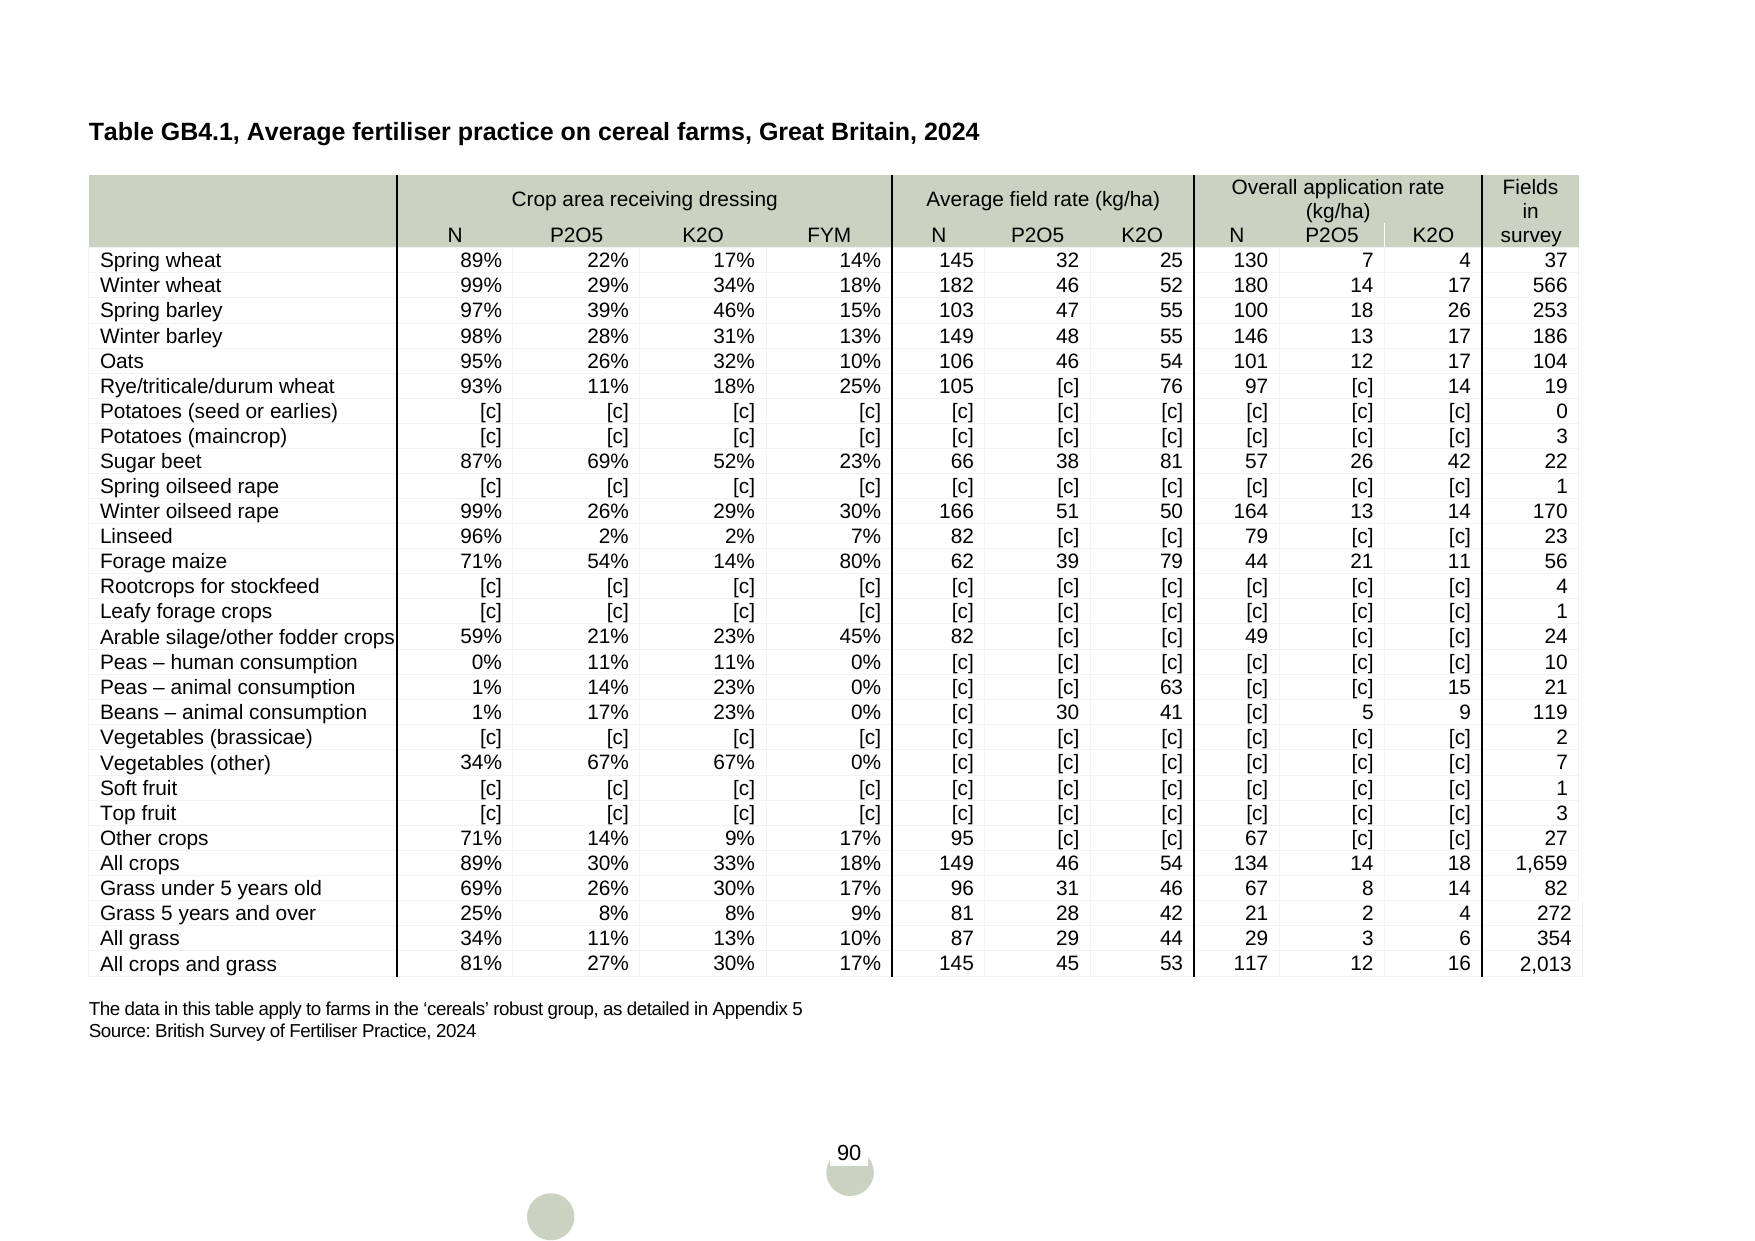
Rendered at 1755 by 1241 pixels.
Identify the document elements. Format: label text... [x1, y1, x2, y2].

table_cell 14 [1280, 851, 1384, 875]
table_cell 26 [1280, 449, 1384, 473]
table_cell [c] [893, 574, 984, 598]
table_cell [c] [893, 650, 984, 674]
table_cell 81 [893, 901, 984, 925]
table_cell 14 [1385, 499, 1481, 523]
table_cell [c] [1195, 399, 1279, 422]
table_cell 1% [398, 675, 512, 699]
table_cell 11% [640, 650, 766, 674]
table_cell 4 [1385, 248, 1481, 272]
table_cell 253 [1483, 298, 1578, 322]
table_cell 13% [640, 926, 766, 950]
table_cell [1583, 323, 1587, 347]
table_cell 2 [1483, 725, 1578, 749]
table_cell 27 [1483, 826, 1578, 850]
table_cell 21 [1280, 549, 1384, 573]
table_cell [c] [893, 599, 984, 623]
table_cell 97 [1195, 374, 1279, 397]
table_cell 9 [1385, 700, 1481, 724]
table_cell [c] [1280, 624, 1384, 649]
table_cell Soft fruit [89, 776, 396, 800]
table_cell [1583, 272, 1587, 297]
table_cell [c] [398, 424, 512, 447]
table_cell [c] [1091, 599, 1193, 623]
table_cell 44 [1091, 926, 1193, 950]
table_cell [c] [767, 801, 891, 825]
table_cell [c] [1385, 574, 1481, 598]
table_cell 0% [398, 650, 512, 674]
table_cell [c] [893, 725, 984, 749]
text The data in this table apply to farms in the ‘cereals’ robust group, as detailed in Appendix 5 [88, 998, 1559, 1020]
table_cell [c] [1091, 750, 1193, 775]
table_cell 9% [640, 826, 766, 850]
table_cell 14 [1280, 273, 1384, 297]
table_cell [1583, 925, 1587, 950]
table_cell 105 [893, 374, 984, 397]
table_cell 46 [1091, 876, 1193, 900]
table_cell 2 [1280, 901, 1384, 925]
table_cell [c] [640, 574, 766, 598]
table_cell [c] [640, 801, 766, 825]
table_cell [c] [985, 725, 1090, 749]
table_cell [c] [893, 801, 984, 825]
table_cell Sugar beet [89, 449, 396, 473]
table_cell Peas – animal consumption [89, 675, 396, 699]
table_cell Arable silage/other fodder crops [89, 624, 396, 649]
table_cell 71% [398, 826, 512, 850]
table_cell [c] [1195, 474, 1279, 498]
table_cell [1583, 900, 1587, 925]
table_cell 82 [893, 624, 984, 649]
table_cell [c] [985, 801, 1090, 825]
table_cell [c] [1280, 574, 1384, 598]
table_cell [c] [1091, 826, 1193, 850]
table_cell [1579, 348, 1583, 372]
table_cell 81 [1091, 449, 1193, 473]
table_cell [1583, 850, 1587, 875]
table_cell [1583, 498, 1587, 523]
table_cell Spring barley [89, 298, 396, 322]
table_cell Winter oilseed rape [89, 499, 396, 523]
table_cell N [398, 223, 513, 247]
table_cell 34% [398, 926, 512, 950]
table_cell 28% [513, 324, 639, 347]
table_cell 9% [767, 901, 891, 925]
table_cell 10 [1483, 650, 1578, 674]
table_cell 6 [1385, 926, 1481, 950]
table_cell 11% [513, 926, 639, 950]
table_cell 67% [513, 750, 639, 775]
table_cell 1% [398, 700, 512, 724]
table_cell [c] [1091, 399, 1193, 422]
table_cell 566 [1483, 273, 1578, 297]
table_cell Spring wheat [89, 248, 396, 272]
table_cell [c] [513, 399, 639, 422]
table_cell K2O [1090, 223, 1193, 247]
table_cell [c] [1385, 624, 1481, 649]
table_cell [1583, 623, 1587, 649]
table_cell [1583, 649, 1587, 674]
table_cell [c] [1280, 599, 1384, 623]
table_cell [1579, 373, 1583, 397]
table_cell [1579, 749, 1583, 775]
table_cell 17% [767, 826, 891, 850]
table_cell K2O [1385, 223, 1481, 247]
table_cell 149 [893, 851, 984, 875]
table_cell 31 [985, 876, 1090, 900]
table_cell 5 [1280, 700, 1384, 724]
table_cell survey [1483, 223, 1579, 247]
table_cell 18% [767, 273, 891, 297]
table_cell [c] [893, 474, 984, 498]
table_cell [c] [767, 725, 891, 749]
table_cell N [893, 223, 985, 247]
table_cell [1579, 724, 1583, 749]
table_cell [c] [398, 474, 512, 498]
table_cell 66 [893, 449, 984, 473]
table_cell 354 [1483, 926, 1582, 950]
table_cell 4 [1483, 574, 1578, 598]
table_cell [1579, 649, 1583, 674]
table_cell [1579, 850, 1583, 875]
table_cell [1579, 223, 1583, 247]
table_header Average field rate (kg/ha) [893, 175, 1193, 223]
table_cell [c] [985, 524, 1090, 548]
table_cell [c] [985, 599, 1090, 623]
table_cell Potatoes (maincrop) [89, 424, 396, 447]
table_cell [c] [893, 700, 984, 724]
table_cell [c] [1385, 399, 1481, 422]
table_cell 17 [1385, 273, 1481, 297]
table_cell 27% [513, 951, 639, 976]
table_cell [c] [1280, 725, 1384, 749]
table_cell Top fruit [89, 801, 396, 825]
table_cell 24 [1483, 624, 1578, 649]
table_cell 1,659 [1483, 851, 1578, 875]
subtitle Table GB4.1, Average fertiliser practice on cereal farms, Great Britain, 2024 [88, 117, 1559, 146]
table_cell 56 [1483, 549, 1578, 573]
table_cell 44 [1195, 549, 1279, 573]
table_cell 104 [1483, 349, 1578, 372]
table_cell 23 [1483, 524, 1578, 548]
table_header Crop area receiving dressing [398, 175, 891, 223]
table_cell 29 [985, 926, 1090, 950]
table_cell [c] [513, 599, 639, 623]
table_cell [c] [1091, 524, 1193, 548]
table_header [89, 175, 396, 223]
table_cell [1583, 800, 1587, 825]
table_cell [c] [985, 675, 1090, 699]
table_cell [c] [1195, 574, 1279, 598]
table_cell P2O5 [985, 223, 1090, 247]
table_cell [c] [1280, 826, 1384, 850]
table_cell [c] [1280, 399, 1384, 422]
table_cell 186 [1483, 324, 1578, 347]
table_cell [c] [640, 725, 766, 749]
table_cell 23% [767, 449, 891, 473]
table_cell 13 [1280, 324, 1384, 347]
table_cell [c] [1385, 750, 1481, 775]
table_cell 21 [1195, 901, 1279, 925]
table_cell 89% [398, 851, 512, 875]
table_cell [1583, 398, 1587, 422]
table_cell [c] [1385, 650, 1481, 674]
table_cell 25% [767, 374, 891, 397]
table_cell [c] [398, 599, 512, 623]
table_cell [1583, 297, 1587, 322]
table_cell 10% [767, 349, 891, 372]
table_cell 2,013 [1483, 951, 1582, 976]
table_cell 14 [1385, 876, 1481, 900]
table_cell [1579, 548, 1583, 573]
table_cell [c] [1091, 725, 1193, 749]
table_header Fields in [1483, 175, 1579, 223]
table_cell 30% [767, 499, 891, 523]
table_cell 28 [985, 901, 1090, 925]
table_cell 22 [1483, 449, 1578, 473]
table_cell 51 [985, 499, 1090, 523]
table_cell [1579, 598, 1583, 623]
table_cell [c] [1195, 424, 1279, 447]
table_cell [c] [1091, 624, 1193, 649]
table_cell Rye/triticale/durum wheat [89, 374, 396, 397]
table_cell 21 [1483, 675, 1578, 699]
table_cell [1583, 749, 1587, 775]
table_cell 26% [513, 499, 639, 523]
table_cell Leafy forage crops [89, 599, 396, 623]
table_cell [c] [398, 801, 512, 825]
table_cell [1583, 373, 1587, 397]
table_cell Spring oilseed rape [89, 474, 396, 498]
table_cell 182 [893, 273, 984, 297]
table_cell 46 [985, 851, 1090, 875]
table_cell [c] [1280, 374, 1384, 397]
table_cell 26 [1385, 298, 1481, 322]
table_cell [c] [1385, 801, 1481, 825]
table_cell 69% [513, 449, 639, 473]
table_cell 8% [513, 901, 639, 925]
table_cell 1 [1483, 599, 1578, 623]
table_cell [1583, 724, 1587, 749]
table_cell [c] [513, 424, 639, 447]
table_cell [c] [1091, 474, 1193, 498]
table_cell [1579, 699, 1583, 724]
table_cell 14% [767, 248, 891, 272]
table_cell [1579, 272, 1583, 297]
table_cell 98% [398, 324, 512, 347]
table_cell 79 [1091, 549, 1193, 573]
table_cell [c] [513, 574, 639, 598]
table_cell [c] [1385, 776, 1481, 800]
table_cell [c] [1280, 424, 1384, 447]
table_cell [c] [398, 725, 512, 749]
table_cell 14% [640, 549, 766, 573]
table_cell 99% [398, 499, 512, 523]
table_cell [c] [1385, 424, 1481, 447]
table_cell [c] [513, 776, 639, 800]
table_cell [c] [1091, 424, 1193, 447]
table_cell Grass under 5 years old [89, 876, 396, 900]
table_cell 0% [767, 750, 891, 775]
table_cell 55 [1091, 324, 1193, 347]
table_cell [1579, 623, 1583, 649]
table_cell [c] [893, 424, 984, 447]
table_cell 32% [640, 349, 766, 372]
table_cell 55 [1091, 298, 1193, 322]
table_cell 145 [893, 951, 984, 976]
table_cell 17% [767, 951, 891, 976]
table_cell 76 [1091, 374, 1193, 397]
table_cell 87 [893, 926, 984, 950]
table_cell 17 [1385, 324, 1481, 347]
table_cell 17% [767, 876, 891, 900]
table_cell [c] [1195, 650, 1279, 674]
table_cell [c] [1280, 474, 1384, 498]
table_cell 22% [513, 248, 639, 272]
table_cell 11% [513, 374, 639, 397]
table_cell [1583, 825, 1587, 850]
table_cell 25% [398, 901, 512, 925]
table_cell [c] [767, 599, 891, 623]
table_cell 39 [985, 549, 1090, 573]
table_cell 97% [398, 298, 512, 322]
table_cell [1579, 674, 1583, 699]
table_cell 96% [398, 524, 512, 548]
table_cell 53 [1091, 951, 1193, 976]
table_cell All crops [89, 851, 396, 875]
table_cell [1579, 473, 1583, 498]
table_cell 0% [767, 675, 891, 699]
table_cell [c] [1195, 801, 1279, 825]
table_cell 3 [1483, 424, 1578, 447]
table_cell 1 [1483, 474, 1578, 498]
table_cell [1579, 498, 1583, 523]
table_cell [c] [1280, 776, 1384, 800]
table_cell 7 [1483, 750, 1578, 775]
table_cell 13% [767, 324, 891, 347]
table_cell [c] [985, 776, 1090, 800]
table_cell [1583, 875, 1587, 900]
table_cell 130 [1195, 248, 1279, 272]
table_cell 164 [1195, 499, 1279, 523]
table_cell [c] [1280, 650, 1384, 674]
table_cell 23% [640, 675, 766, 699]
table_cell [c] [985, 624, 1090, 649]
table_cell 18 [1280, 298, 1384, 322]
table_cell [1583, 674, 1587, 699]
table_cell 29 [1195, 926, 1279, 950]
table_cell 46 [985, 273, 1090, 297]
table_cell [c] [767, 574, 891, 598]
table_cell 23% [640, 700, 766, 724]
table_cell [1579, 323, 1583, 347]
table_cell [c] [1385, 524, 1481, 548]
table_cell 42 [1385, 449, 1481, 473]
table_cell [1583, 548, 1587, 573]
table_cell 59% [398, 624, 512, 649]
table_cell [c] [985, 750, 1090, 775]
table_cell 48 [985, 324, 1090, 347]
table_cell 15% [767, 298, 891, 322]
table_cell All crops and grass [89, 951, 396, 976]
table_cell 3 [1483, 801, 1578, 825]
table_cell 30% [513, 851, 639, 875]
table_cell 1 [1483, 776, 1578, 800]
table_cell 54 [1091, 349, 1193, 372]
table_cell K2O [640, 223, 766, 247]
table_cell 39% [513, 298, 639, 322]
table_cell [c] [893, 399, 984, 422]
table_cell Vegetables (other) [89, 750, 396, 775]
table_cell [1583, 775, 1587, 800]
table_cell 99% [398, 273, 512, 297]
table_cell 69% [398, 876, 512, 900]
table_cell 95% [398, 349, 512, 372]
table_cell 101 [1195, 349, 1279, 372]
table_cell [1583, 223, 1587, 247]
table_cell [c] [1091, 776, 1193, 800]
table_cell [1583, 699, 1587, 724]
table_cell Linseed [89, 524, 396, 548]
table_cell 14% [513, 826, 639, 850]
table_cell [1579, 448, 1583, 473]
table_cell 93% [398, 374, 512, 397]
table_cell [1579, 297, 1583, 322]
table_cell 21% [513, 624, 639, 649]
table_cell [1579, 573, 1583, 598]
table_cell [c] [893, 776, 984, 800]
table_cell [c] [767, 776, 891, 800]
table_cell 54% [513, 549, 639, 573]
table_cell 50 [1091, 499, 1193, 523]
table_cell [c] [640, 776, 766, 800]
table_cell [c] [985, 650, 1090, 674]
table_cell [c] [767, 399, 891, 422]
table_cell 18 [1385, 851, 1481, 875]
table_cell 45 [985, 951, 1090, 976]
table_cell [c] [1195, 750, 1279, 775]
table_cell 11 [1385, 549, 1481, 573]
table_cell [c] [1280, 524, 1384, 548]
table_cell 82 [893, 524, 984, 548]
table_cell 46% [640, 298, 766, 322]
table_cell 95 [893, 826, 984, 850]
table_cell 52% [640, 449, 766, 473]
table_cell [1583, 448, 1587, 473]
table_cell [c] [985, 399, 1090, 422]
table_cell Vegetables (brassicae) [89, 725, 396, 749]
table_cell Other crops [89, 826, 396, 850]
table_cell 8% [640, 901, 766, 925]
table_cell 13 [1280, 499, 1384, 523]
table_cell 12 [1280, 951, 1384, 976]
table_cell [c] [1091, 650, 1193, 674]
table_cell 7% [767, 524, 891, 548]
table_cell 180 [1195, 273, 1279, 297]
table_cell 3 [1280, 926, 1384, 950]
table_cell [c] [985, 474, 1090, 498]
table_cell 30% [640, 876, 766, 900]
table_cell [c] [1195, 599, 1279, 623]
table_cell 23% [640, 624, 766, 649]
table_cell 67 [1195, 876, 1279, 900]
table_cell 80% [767, 549, 891, 573]
table_cell [c] [767, 474, 891, 498]
table_cell [c] [1280, 675, 1384, 699]
table_header Overall application rate (kg/ha) [1195, 175, 1481, 223]
table_cell 26% [513, 876, 639, 900]
table_cell 0 [1483, 399, 1578, 422]
table_cell 146 [1195, 324, 1279, 347]
table_cell [c] [513, 801, 639, 825]
table_cell 82 [1483, 876, 1578, 900]
table_cell FYM [766, 223, 891, 247]
table_cell 87% [398, 449, 512, 473]
table_cell [c] [398, 399, 512, 422]
table_cell [c] [513, 725, 639, 749]
table_cell 45% [767, 624, 891, 649]
table_cell 67 [1195, 826, 1279, 850]
table_cell Winter wheat [89, 273, 396, 297]
table_cell [c] [1385, 599, 1481, 623]
table_cell [1583, 598, 1587, 623]
table_cell 0% [767, 700, 891, 724]
table_cell 15 [1385, 675, 1481, 699]
table_cell [c] [985, 574, 1090, 598]
table_cell 17 [1385, 349, 1481, 372]
table_cell 2% [640, 524, 766, 548]
table_cell [c] [398, 776, 512, 800]
table_cell [1579, 523, 1583, 548]
table_cell [1583, 247, 1587, 272]
table_cell All grass [89, 926, 396, 950]
table_cell 4 [1385, 901, 1481, 925]
table_cell 145 [893, 248, 984, 272]
table_cell Rootcrops for stockfeed [89, 574, 396, 598]
table_cell 29% [513, 273, 639, 297]
table_cell [1583, 523, 1587, 548]
table_cell 57 [1195, 449, 1279, 473]
table_cell [c] [1195, 725, 1279, 749]
table_cell [c] [1195, 700, 1279, 724]
table_cell 8 [1280, 876, 1384, 900]
table_cell 47 [985, 298, 1090, 322]
table_cell 117 [1195, 951, 1279, 976]
table_cell [c] [893, 750, 984, 775]
table_cell 106 [893, 349, 984, 372]
table_cell 33% [640, 851, 766, 875]
table_cell 17% [640, 248, 766, 272]
table_cell [c] [640, 424, 766, 447]
table_cell [1579, 423, 1583, 447]
table_cell [1579, 398, 1583, 422]
table_cell P2O5 [1279, 223, 1384, 247]
table_cell [c] [985, 374, 1090, 397]
table_cell [c] [1385, 826, 1481, 850]
table_cell 12 [1280, 349, 1384, 372]
table_cell [c] [513, 474, 639, 498]
table_cell Oats [89, 349, 396, 372]
table_cell [c] [398, 574, 512, 598]
table_cell 96 [893, 876, 984, 900]
table_cell N [1195, 223, 1279, 247]
table_cell [1583, 473, 1587, 498]
table_cell 119 [1483, 700, 1578, 724]
table_cell 30 [985, 700, 1090, 724]
table_cell 16 [1385, 951, 1481, 976]
table_cell 19 [1483, 374, 1578, 397]
table_cell [1583, 423, 1587, 447]
table_cell 63 [1091, 675, 1193, 699]
table_cell [c] [1280, 801, 1384, 825]
table_cell 25 [1091, 248, 1193, 272]
table_cell 103 [893, 298, 984, 322]
table_cell 52 [1091, 273, 1193, 297]
table_cell [c] [640, 474, 766, 498]
table_cell 31% [640, 324, 766, 347]
table_cell 34% [640, 273, 766, 297]
table_cell Peas – human consumption [89, 650, 396, 674]
table_cell 7 [1280, 248, 1384, 272]
table_cell 89% [398, 248, 512, 272]
table_cell 62 [893, 549, 984, 573]
table_cell 46 [985, 349, 1090, 372]
table_cell [c] [640, 599, 766, 623]
text Source: British Survey of Fertiliser Practice, 2024 [88, 1020, 1559, 1041]
table_cell 166 [893, 499, 984, 523]
table_cell [c] [985, 826, 1090, 850]
table_cell 100 [1195, 298, 1279, 322]
table_cell 14 [1385, 374, 1481, 397]
table_cell 37 [1483, 248, 1578, 272]
table_cell 149 [893, 324, 984, 347]
table_cell 10% [767, 926, 891, 950]
table_cell 41 [1091, 700, 1193, 724]
table_cell 38 [985, 449, 1090, 473]
table_cell [c] [1385, 474, 1481, 498]
table_header [1579, 175, 1587, 223]
table_cell 71% [398, 549, 512, 573]
table_cell Potatoes (seed or earlies) [89, 399, 396, 422]
table_cell 79 [1195, 524, 1279, 548]
table_cell 272 [1483, 900, 1582, 925]
table_cell [1579, 825, 1583, 850]
table_cell [c] [1385, 725, 1481, 749]
table_cell 30% [640, 951, 766, 976]
table_cell [c] [985, 424, 1090, 447]
table_cell Grass 5 years and over [89, 901, 396, 925]
table_cell Forage maize [89, 549, 396, 573]
table_cell 42 [1091, 901, 1193, 925]
table_cell 170 [1483, 499, 1578, 523]
table_cell 2% [513, 524, 639, 548]
table_cell [1579, 875, 1583, 900]
table_cell P2O5 [513, 223, 640, 247]
table_cell [1583, 573, 1587, 598]
table_cell 26% [513, 349, 639, 372]
table_cell Beans – animal consumption [89, 700, 396, 724]
table_cell 29% [640, 499, 766, 523]
table_cell [1579, 247, 1583, 272]
table_cell [c] [1195, 675, 1279, 699]
table_cell 32 [985, 248, 1090, 272]
table_cell [1579, 775, 1583, 800]
table_cell 54 [1091, 851, 1193, 875]
table_cell Winter barley [89, 324, 396, 347]
table_cell 134 [1195, 851, 1279, 875]
table_cell 0% [767, 650, 891, 674]
table_cell [c] [893, 675, 984, 699]
table_cell [c] [1195, 776, 1279, 800]
table_cell [c] [1091, 801, 1193, 825]
table_cell [c] [1280, 750, 1384, 775]
table_cell [1579, 800, 1583, 825]
table_cell [c] [767, 424, 891, 447]
table_cell 34% [398, 750, 512, 775]
table_cell 67% [640, 750, 766, 775]
table_cell [c] [640, 399, 766, 422]
table_cell 17% [513, 700, 639, 724]
table_cell [1583, 950, 1587, 976]
table_cell [c] [1091, 574, 1193, 598]
table_cell [89, 223, 396, 247]
table_cell 14% [513, 675, 639, 699]
table_cell 11% [513, 650, 639, 674]
table_cell 18% [640, 374, 766, 397]
table_cell 18% [767, 851, 891, 875]
table_cell 49 [1195, 624, 1279, 649]
table_cell 81% [398, 951, 512, 976]
table_cell [1583, 348, 1587, 372]
